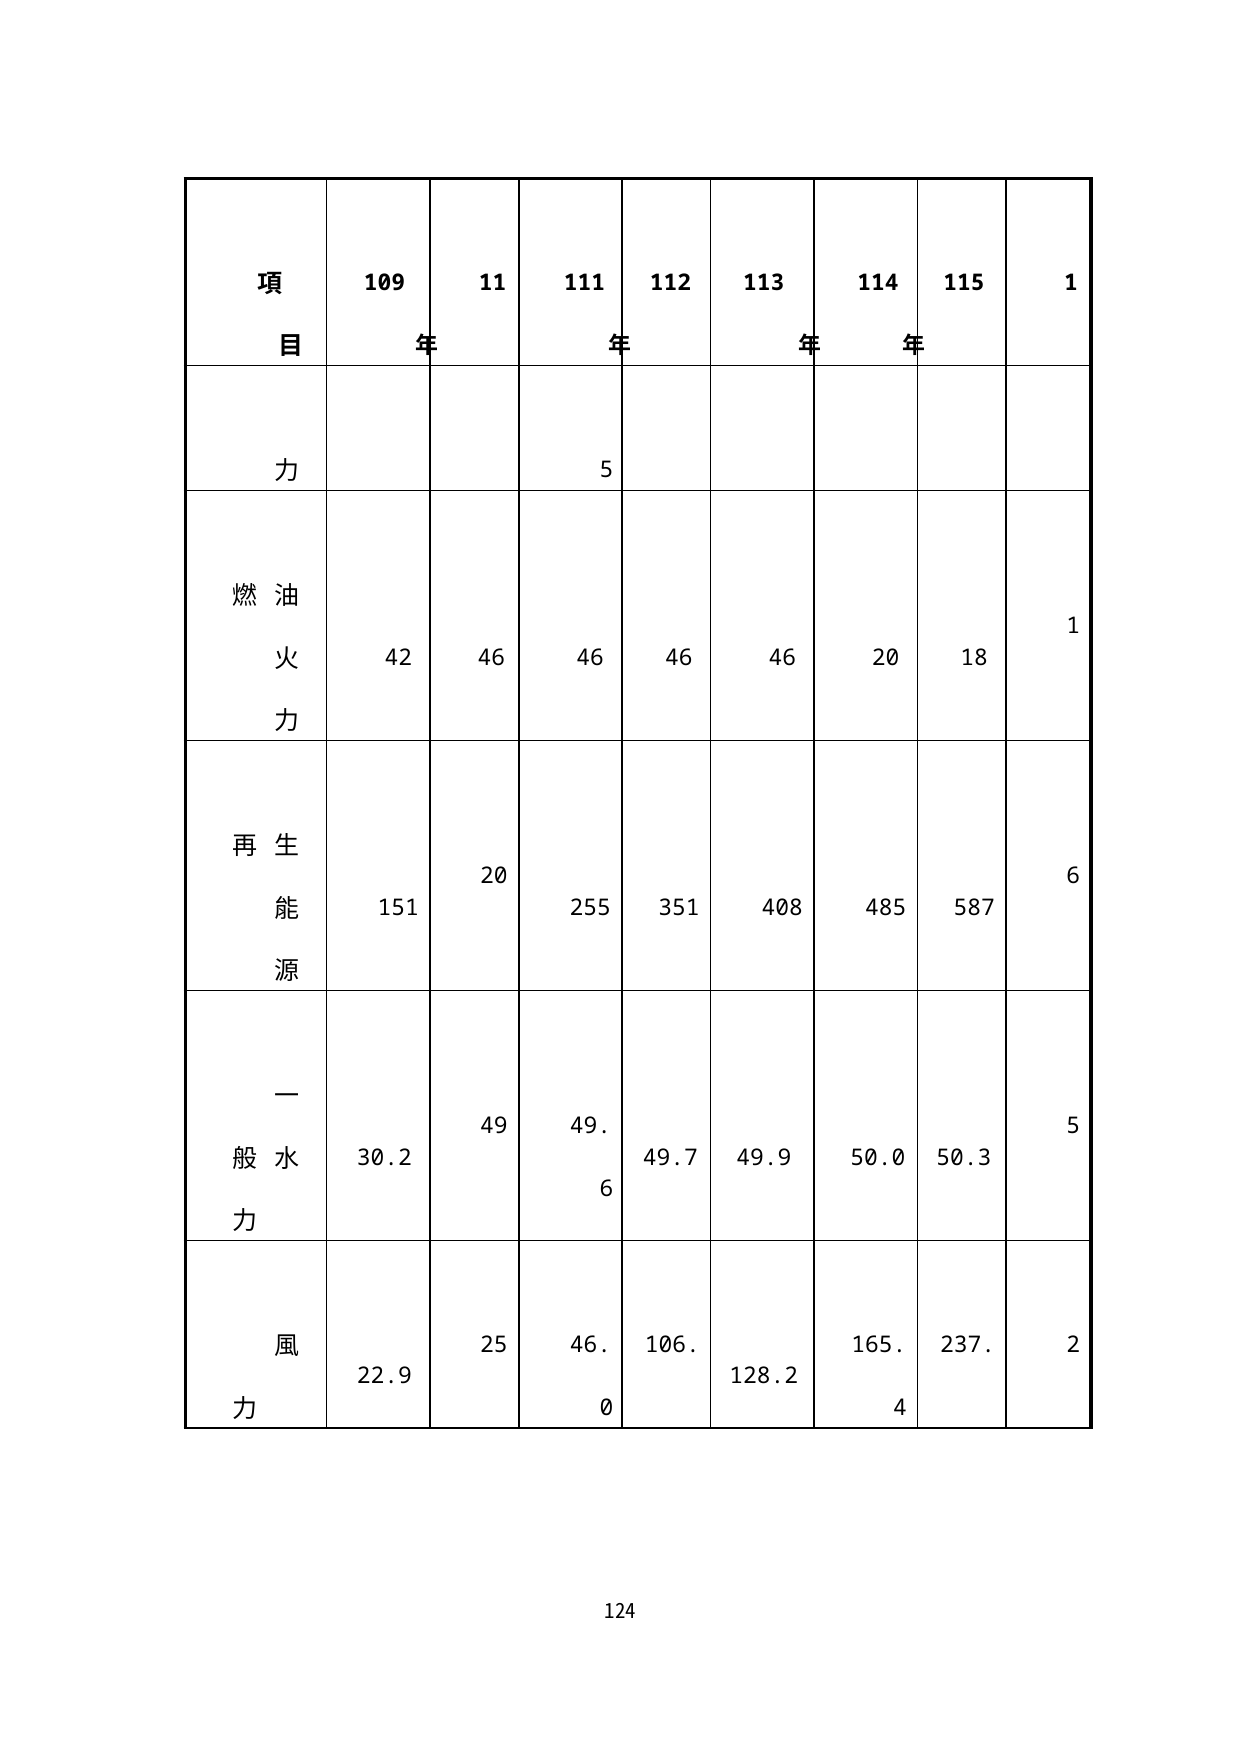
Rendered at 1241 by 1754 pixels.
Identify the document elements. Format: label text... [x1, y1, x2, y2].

table_cell 151 [327, 741, 429, 990]
table_cell 408 [711, 741, 813, 990]
table_cell 18 [918, 491, 1005, 740]
table_header 109年 [327, 180, 429, 365]
table_cell 50.3 [918, 991, 1005, 1240]
table_cell 46 [711, 491, 813, 740]
table_cell 657 [1007, 741, 1089, 990]
table_cell 50.3 [1007, 991, 1089, 1240]
table_cell 46 [520, 491, 621, 740]
table_cell 燃油火力 [187, 491, 326, 740]
table_header 113年 [711, 180, 813, 365]
table_cell [815, 366, 917, 490]
table_header 116年 [1007, 180, 1089, 365]
table_cell 20 [815, 491, 917, 740]
table_cell 587 [918, 741, 1005, 990]
table_header 111年 [520, 180, 621, 365]
table_header 114年 [815, 180, 917, 365]
table_header 項 目 [187, 180, 326, 365]
table_cell 22.9 [327, 1241, 429, 1427]
table_cell 128.2 [711, 1241, 813, 1427]
table_cell 17 [1007, 491, 1089, 740]
table_cell 1,236 [623, 366, 710, 490]
table_header 112年 [623, 180, 710, 365]
table_header 110年 [431, 180, 518, 365]
table_cell 351 [623, 741, 710, 990]
table_cell 風力 [187, 1241, 326, 1427]
table_cell 5 [520, 366, 621, 490]
table_cell [327, 366, 429, 490]
table_cell 46.0 [520, 1241, 621, 1427]
table_cell 力 [187, 366, 326, 490]
table_cell 237.6 [918, 1241, 1005, 1427]
table_cell 203 [431, 741, 518, 990]
table_cell 42 [327, 491, 429, 740]
table_cell 一般水力 [187, 991, 326, 1240]
table_cell 49.7 [623, 991, 710, 1240]
table_cell 49.9 [711, 991, 813, 1240]
table_cell [711, 366, 813, 490]
table_cell 1,245 [431, 366, 518, 490]
table_cell 978 [1007, 366, 1089, 490]
table_cell 49.6 [520, 991, 621, 1240]
table_cell 30.2 [327, 991, 429, 1240]
table_cell 485 [815, 741, 917, 990]
table_cell 再生能源 [187, 741, 326, 990]
table_cell 293.9 [1007, 1241, 1089, 1427]
table_cell 165.4 [815, 1241, 917, 1427]
table_cell 1,011 [918, 366, 1005, 490]
table_cell 50.0 [815, 991, 917, 1240]
table_cell 25.3 [431, 1241, 518, 1427]
table_cell 46 [431, 491, 518, 740]
table_header 115年 [918, 180, 1005, 365]
table_cell 49.6 [431, 991, 518, 1240]
table_cell 255 [520, 741, 621, 990]
table_cell 46 [623, 491, 710, 740]
table_cell 106.6 [623, 1241, 710, 1427]
